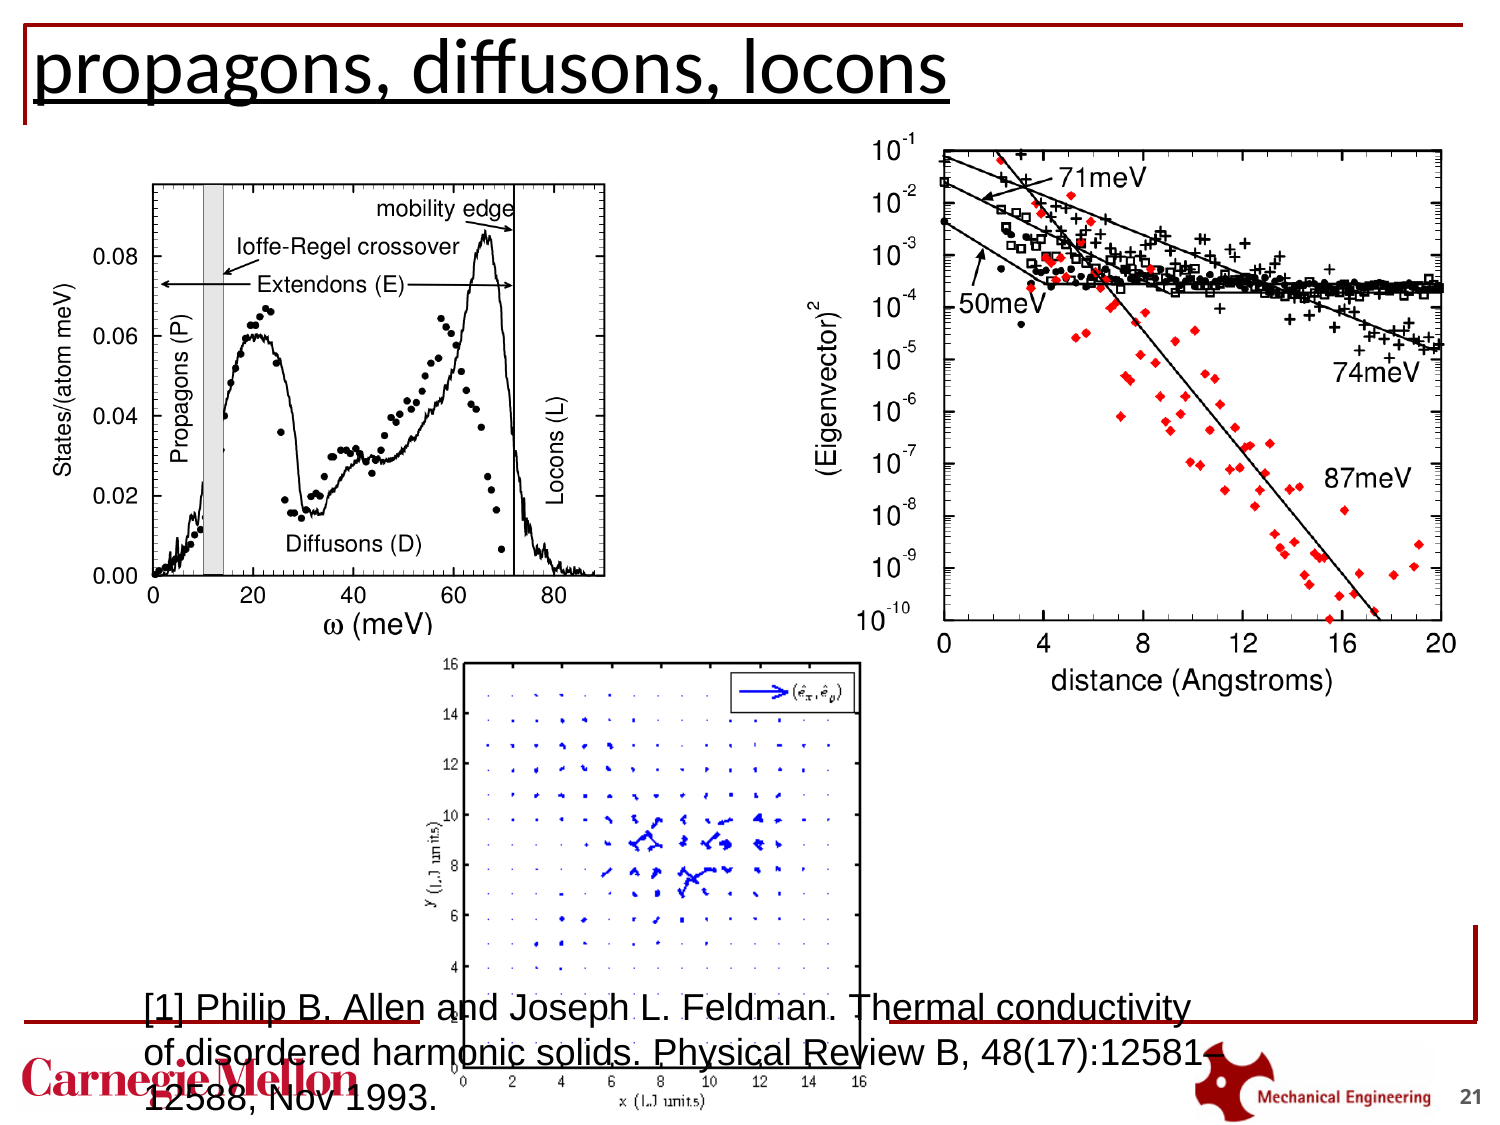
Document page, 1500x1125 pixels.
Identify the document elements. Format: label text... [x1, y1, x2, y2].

picture [16, 1050, 128, 1110]
picture [1246, 1034, 1438, 1125]
text_box [1] Philip B. Allen and Joseph L. Feldman. Thermal conductivity of disordered harmonic solids. Physical Review B, 48(17):12581–12588, Nov 1993. [128, 975, 1246, 1125]
title propagons, diffusons, locons [17, 0, 1368, 156]
picture [41, 104, 1471, 975]
